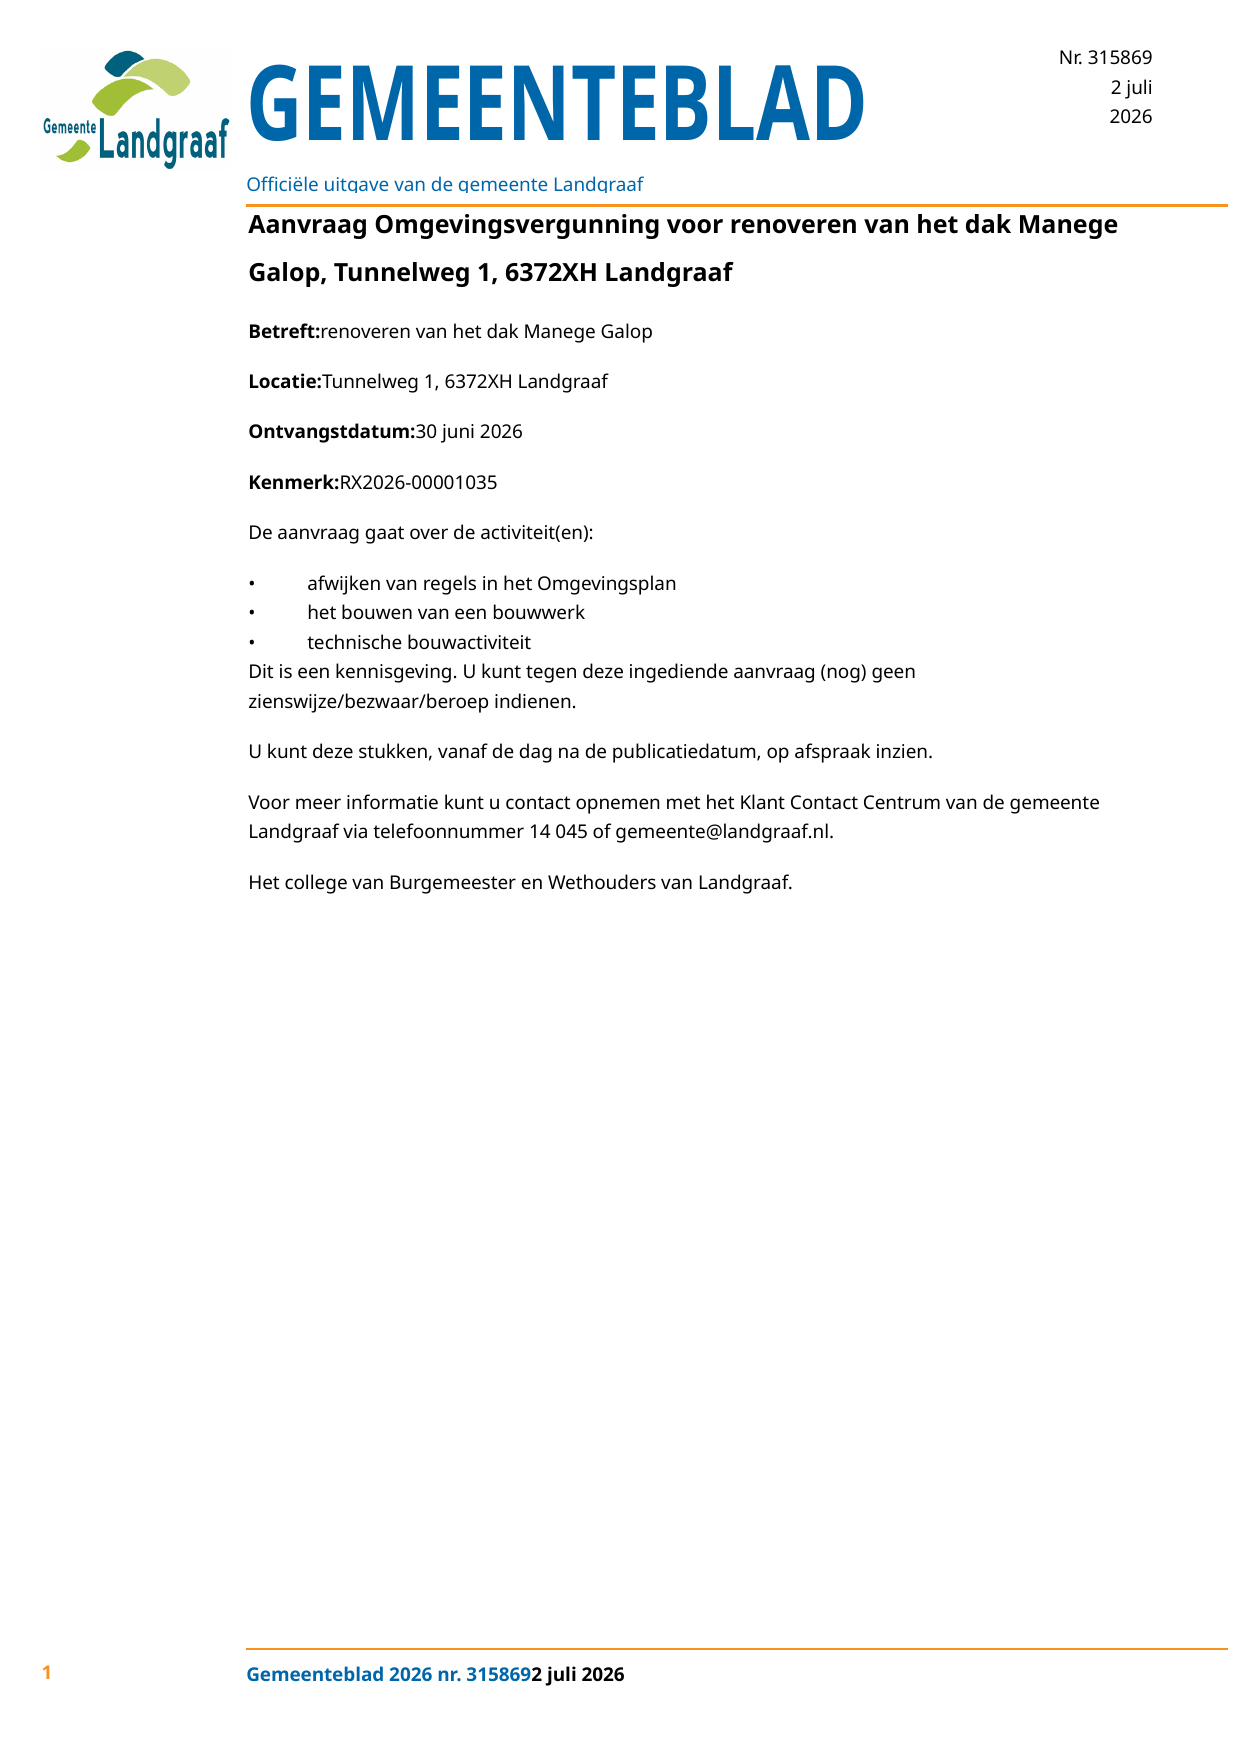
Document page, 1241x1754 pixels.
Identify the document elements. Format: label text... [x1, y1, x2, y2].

list afwijken van regels in het Omgevingsplan [248, 570, 1152, 596]
picture [41, 47, 231, 172]
text Kenmerk:RX2026-00001035 [248, 469, 1152, 495]
list technische bouwactiviteit [248, 629, 1152, 655]
list het bouwen van een bouwwerk [248, 599, 1152, 625]
text Locatie:Tunnelweg 1, 6372XH Landgraaf [248, 368, 1152, 394]
text Betreft:renoveren van het dak Manege Galop [248, 318, 1152, 344]
text Het college van Burgemeester en Wethouders van Landgraaf. [248, 869, 1152, 895]
text De aanvraag gaat over de activiteit(en): [248, 519, 1152, 545]
text Ontvangstdatum:30 juni 2026 [248, 419, 1152, 444]
text Dit is een kennisgeving. U kunt tegen deze ingediende aanvraag (nog) geen zienswijze/bezwaar/beroep indienen. [248, 659, 1152, 714]
text U kunt deze stukken, vanaf de dag na de publicatiedatum, op afspraak inzien. [248, 739, 1152, 764]
text Aanvraag Omgevingsvergunning voor renoveren van het dak Manege Galop, Tunnelweg 1, 6372XH Landgraaf [248, 207, 1152, 288]
text Voor meer informatie kunt u contact opnemen met het Klant Contact Centrum van de gemeente Landgraaf via telefoonnummer 14 045 of gemeente@landgraaf.nl. [248, 789, 1152, 844]
